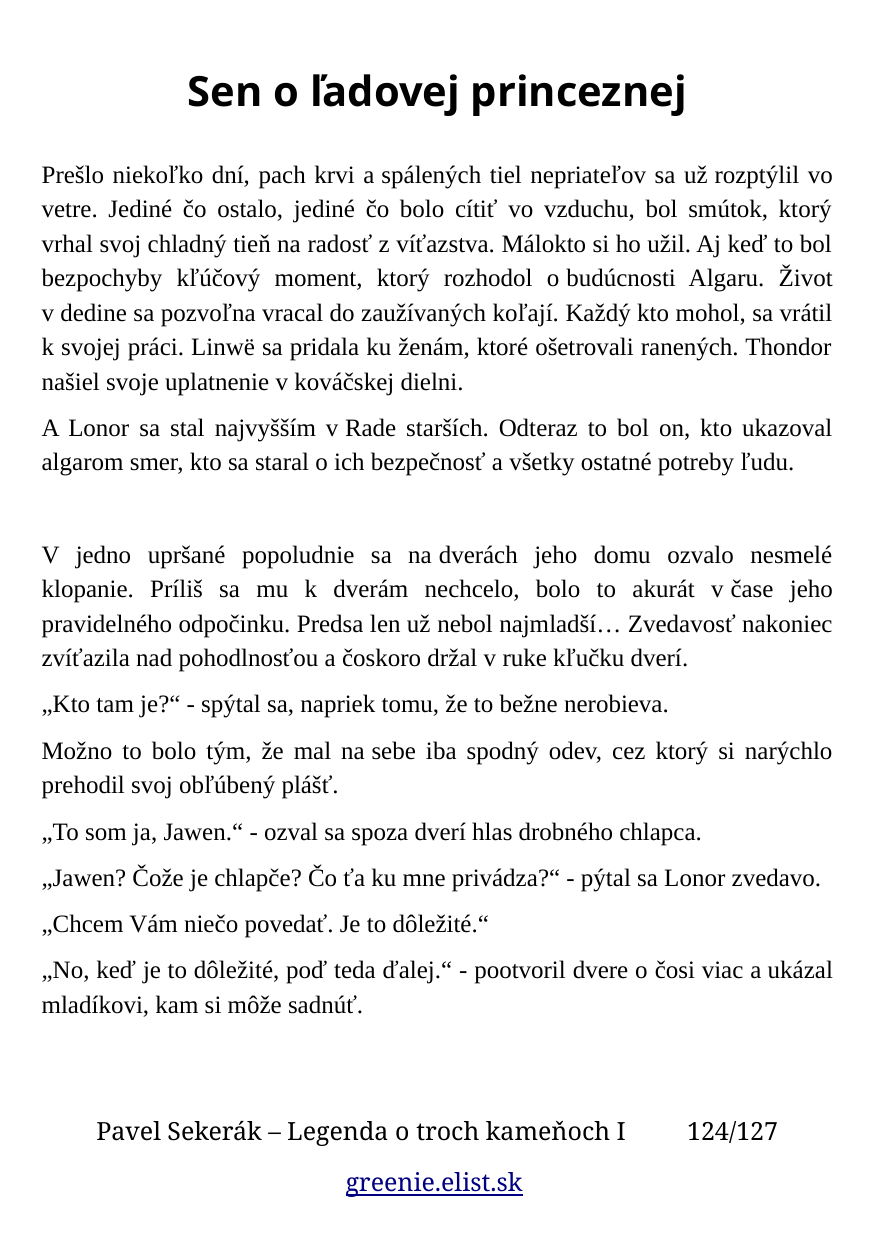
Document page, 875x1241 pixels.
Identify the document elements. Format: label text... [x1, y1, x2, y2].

text „To som ja, Jawen.“ - ozval sa spoza dverí hlas drobného chlapca. [41, 817, 833, 845]
text A Lonor sa stal najvyšším v Rade starších. Odteraz to bol on, kto ukazoval algarom smer, kto sa staral o ich bezpečnosť a všetky ostatné potreby ľudu. [41, 413, 833, 476]
text „Chcem Vám niečo povedať. Je to dôležité.“ [41, 909, 833, 938]
text Prešlo niekoľko dní, pach krvi a spálených tiel nepriateľov sa už rozptýlil vo vetre. Jediné čo ostalo, jediné čo bolo cítiť vo vzduchu, bol smútok, ktorý vrhal svoj chladný tieň na radosť z víťazstva. Málokto si ho užil. Aj keď to bol bezpochyby kľúčový moment, ktorý rozhodol o budúcnosti Algaru. Život v dedine sa pozvoľna vracal do zaužívaných koľají. Každý kto mohol, sa vrátil k svojej práci. Linwë sa pridala ku ženám, ktoré ošetrovali ranených. Thondor našiel svoje uplatnenie v kováčskej dielni. [41, 160, 833, 395]
text Možno to bolo tým, že mal na sebe iba spodný odev, cez ktorý si narýchlo prehodil svoj obľúbený plášť. [41, 736, 833, 799]
text „Kto tam je?“ - spýtal sa, napriek tomu, že to bežne nerobieva. [41, 689, 833, 718]
text V jedno upršané popoludnie sa na dverách jeho domu ozvalo nesmelé klopanie. Príliš sa mu k dverám nechcelo, bolo to akurát v čase jeho pravidelného odpočinku. Predsa len už nebol najmladší… Zvedavosť nakoniec zvíťazila nad pohodlnosťou a čoskoro držal v ruke kľučku dverí. [41, 540, 833, 672]
text „No, keď je to dôležité, poď teda ďalej.“ - pootvoril dvere o čosi viac a ukázal mladíkovi, kam si môže sadnúť. [41, 955, 833, 1018]
text „Jawen? Čože je chlapče? Čo ťa ku mne privádza?“ - pýtal sa Lonor zvedavo. [41, 863, 833, 892]
subtitle Sen o ľadovej princeznej [41, 62, 833, 119]
